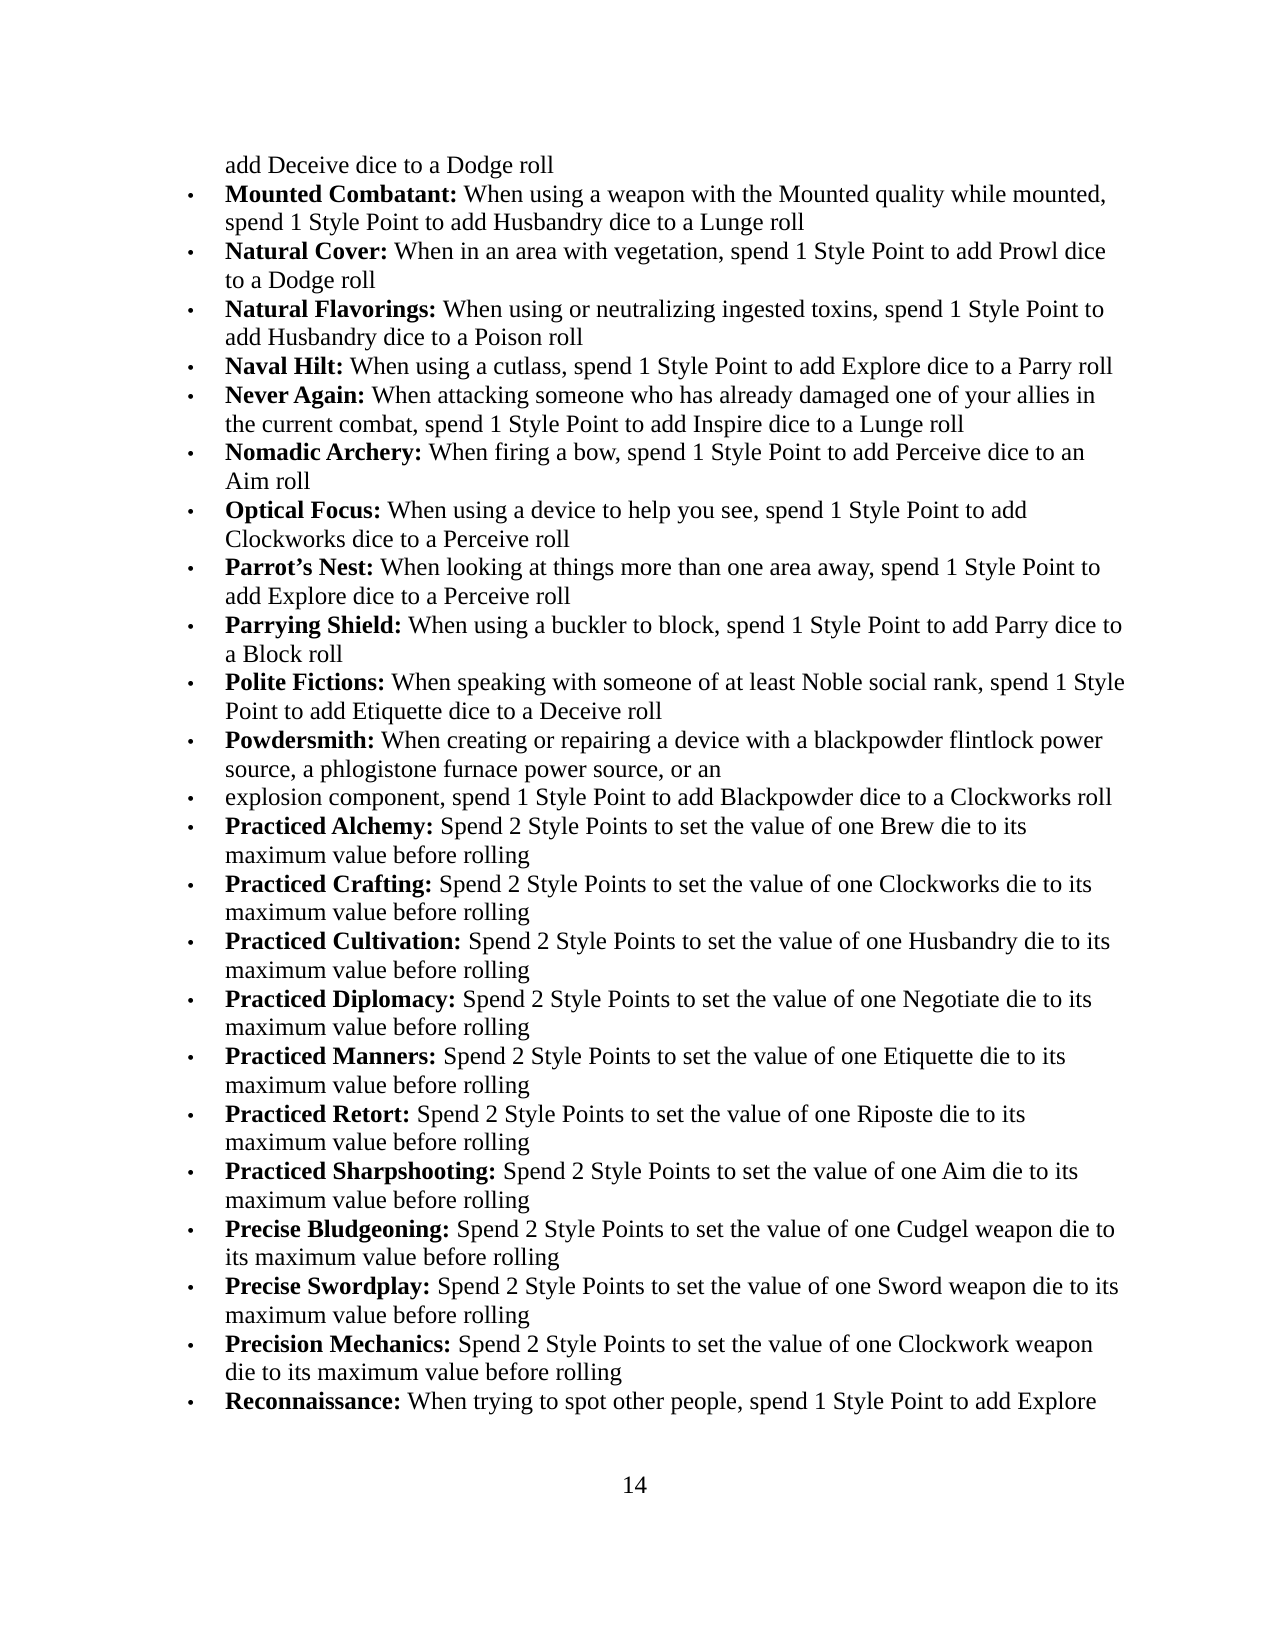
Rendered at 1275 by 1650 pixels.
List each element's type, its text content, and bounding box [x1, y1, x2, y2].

list Natural Flavorings: When using or neutralizing ingested toxins, spend 1 Style Point to add Husbandry dice to a Poison roll [187, 294, 1125, 351]
list Practiced Alchemy: Spend 2 Style Points to set the value of one Brew die to its maximum value before rolling [187, 811, 1125, 869]
list Practiced Sharpshooting: Spend 2 Style Points to set the value of one Aim die to its maximum value before rolling [187, 1156, 1125, 1214]
list Polite Fictions: When speaking with someone of at least Noble social rank, spend 1 Style Point to add Etiquette dice to a Deceive roll [187, 667, 1125, 725]
list Natural Cover: When in an area with vegetation, spend 1 Style Point to add Prowl dice to a Dodge roll [187, 236, 1125, 294]
list Nomadic Archery: When firing a bow, spend 1 Style Point to add Perceive dice to an Aim roll [187, 437, 1125, 495]
list Parrot’s Nest: When looking at things more than one area away, spend 1 Style Point to add Explore dice to a Perceive roll [187, 552, 1125, 610]
list Reconnaissance: When trying to spot other people, spend 1 Style Point to add Explore [187, 1386, 1125, 1415]
list Practiced Crafting: Spend 2 Style Points to set the value of one Clockworks die to its maximum value before rolling [187, 869, 1125, 926]
list Precision Mechanics: Spend 2 Style Points to set the value of one Clockwork weapon die to its maximum value before rolling [187, 1329, 1125, 1386]
list Never Again: When attacking someone who has already damaged one of your allies in the current combat, spend 1 Style Point to add Inspire dice to a Lunge roll [187, 380, 1125, 437]
list Practiced Retort: Spend 2 Style Points to set the value of one Riposte die to its maximum value before rolling [187, 1099, 1125, 1156]
list Powdersmith: When creating or repairing a device with a blackpowder flintlock power source, a phlogistone furnace power source, or an [187, 725, 1125, 782]
list Mounted Combatant: When using a weapon with the Mounted quality while mounted, spend 1 Style Point to add Husbandry dice to a Lunge roll [187, 179, 1125, 236]
list explosion component, spend 1 Style Point to add Blackpowder dice to a Clockworks roll [187, 782, 1125, 811]
list Parrying Shield: When using a buckler to block, spend 1 Style Point to add Parry dice to a Block roll [187, 610, 1125, 667]
list Practiced Cultivation: Spend 2 Style Points to set the value of one Husbandry die to its maximum value before rolling [187, 926, 1125, 984]
list add Deceive dice to a Dodge roll [187, 150, 1125, 179]
list Precise Bludgeoning: Spend 2 Style Points to set the value of one Cudgel weapon die to its maximum value before rolling [187, 1214, 1125, 1271]
list Practiced Diplomacy: Spend 2 Style Points to set the value of one Negotiate die to its maximum value before rolling [187, 984, 1125, 1041]
list Naval Hilt: When using a cutlass, spend 1 Style Point to add Explore dice to a Parry roll [187, 351, 1125, 380]
list Optical Focus: When using a device to help you see, spend 1 Style Point to add Clockworks dice to a Perceive roll [187, 495, 1125, 552]
list Practiced Manners: Spend 2 Style Points to set the value of one Etiquette die to its maximum value before rolling [187, 1041, 1125, 1099]
list Precise Swordplay: Spend 2 Style Points to set the value of one Sword weapon die to its maximum value before rolling [187, 1271, 1125, 1329]
